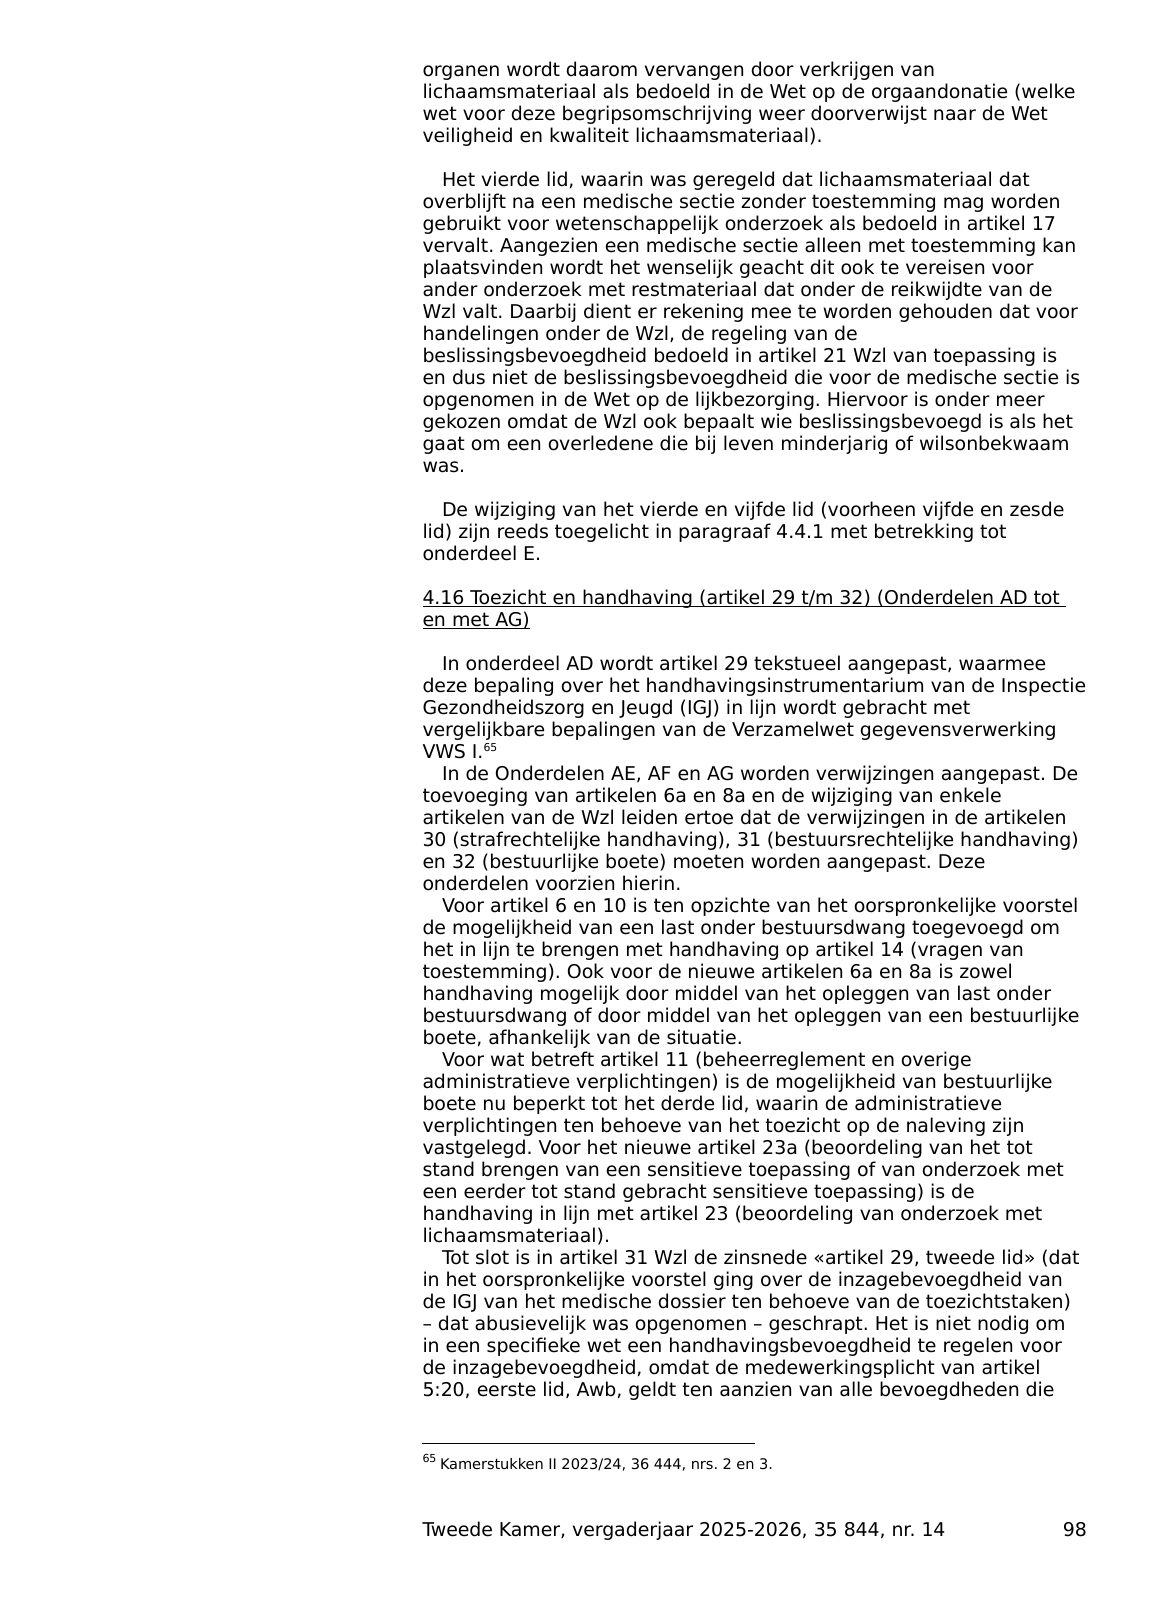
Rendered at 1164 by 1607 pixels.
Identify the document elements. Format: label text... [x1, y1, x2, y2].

text Het vierde lid, waarin was geregeld dat lichaamsmateriaal dat overblijft na een medische sectie zonder toestemming mag worden gebruikt voor wetenschappelijk onderzoek als bedoeld in artikel 17 vervalt. Aangezien een medische sectie alleen met toestemming kan plaatsvinden wordt het wenselijk geacht dit ook te vereisen voor ander onderzoek met restmateriaal dat onder de reikwijdte van de Wzl valt. Daarbij dient er rekening mee te worden gehouden dat voor handelingen onder de Wzl, de regeling van de beslissingsbevoegdheid bedoeld in artikel 21 Wzl van toepassing is en dus niet de beslissingsbevoegdheid die voor de medische sectie is opgenomen in de Wet op de lijkbezorging. Hiervoor is onder meer gekozen omdat de Wzl ook bepaalt wie beslissingsbevoegd is als het gaat om een overledene die bij leven minderjarig of wilsonbekwaam was. [422, 169, 1087, 477]
text De wijziging van het vierde en vijfde lid (voorheen vijfde en zesde lid) zijn reeds toegelicht in paragraaf 4.4.1 met betrekking tot onderdeel E. [422, 499, 1087, 565]
text In de Onderdelen AE, AF en AG worden verwijzingen aangepast. De toevoeging van artikelen 6a en 8a en de wijziging van enkele artikelen van de Wzl leiden ertoe dat de verwijzingen in de artikelen 30 (strafrechtelijke handhaving), 31 (bestuursrechtelijke handhaving) en 32 (bestuurlijke boete) moeten worden aangepast. Deze onderdelen voorzien hierin. [422, 763, 1087, 895]
text organen wordt daarom vervangen door verkrijgen van lichaamsmateriaal als bedoeld in de Wet op de orgaandonatie (welke wet voor deze begripsomschrijving weer doorverwijst naar de Wet veiligheid en kwaliteit lichaamsmateriaal). [422, 59, 1087, 147]
text In onderdeel AD wordt artikel 29 tekstueel aangepast, waarmee deze bepaling over het handhavingsinstrumentarium van de Inspectie Gezondheidszorg en Jeugd (IGJ) in lijn wordt gebracht met vergelijkbare bepalingen van de Verzamelwet gegevensverwerking VWS I. [422, 653, 1087, 763]
text Voor artikel 6 en 10 is ten opzichte van het oorspronkelijke voorstel de mogelijkheid van een last onder bestuursdwang toegevoegd om het in lijn te brengen met handhaving op artikel 14 (vragen van toestemming). Ook voor de nieuwe artikelen 6a en 8a is zowel handhaving mogelijk door middel van het opleggen van last onder bestuursdwang of door middel van het opleggen van een bestuurlijke boete, afhankelijk van de situatie. [422, 895, 1087, 1049]
text Kamerstukken II 2023/24, 36 444, nrs. 2 en 3. [422, 1452, 1087, 1474]
subtitle 4.16 Toezicht en handhaving (artikel 29 t/m 32) (Onderdelen AD tot en met AG) [422, 587, 1087, 631]
text Voor wat betreft artikel 11 (beheerreglement en overige administratieve verplichtingen) is de mogelijkheid van bestuurlijke boete nu beperkt tot het derde lid, waarin de administratieve verplichtingen ten behoeve van het toezicht op de naleving zijn vastgelegd. Voor het nieuwe artikel 23a (beoordeling van het tot stand brengen van een sensitieve toepassing of van onderzoek met een eerder tot stand gebracht sensitieve toepassing) is de handhaving in lijn met artikel 23 (beoordeling van onderzoek met lichaamsmateriaal). [422, 1049, 1087, 1247]
text Tot slot is in artikel 31 Wzl de zinsnede «artikel 29, tweede lid» (dat in het oorspronkelijke voorstel ging over de inzagebevoegdheid van de IGJ van het medische dossier ten behoeve van de toezichtstaken) – dat abusievelijk was opgenomen – geschrapt. Het is niet nodig om in een specifieke wet een handhavingsbevoegdheid te regelen voor de inzagebevoegdheid, omdat de medewerkingsplicht van artikel 5:20, eerste lid, Awb, geldt ten aanzien van alle bevoegdheden die [422, 1247, 1087, 1401]
